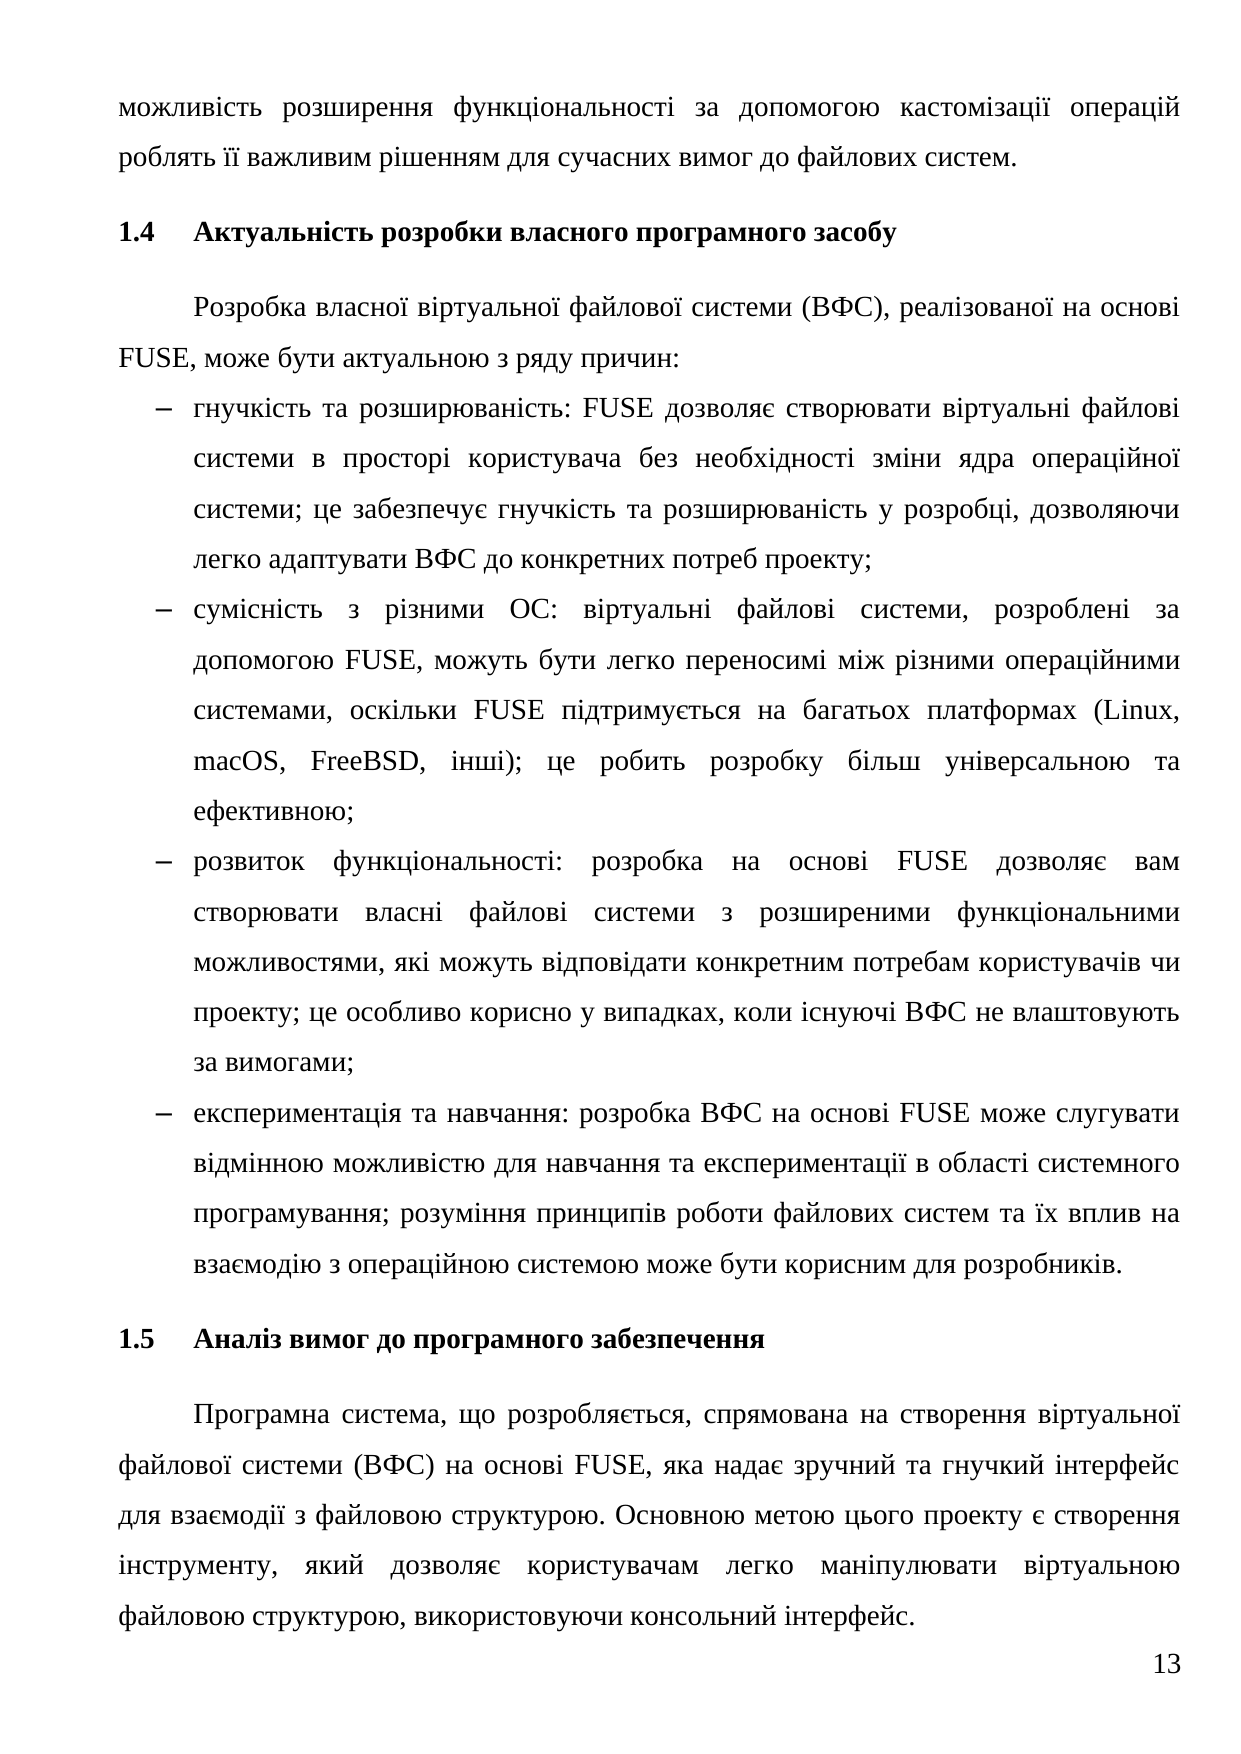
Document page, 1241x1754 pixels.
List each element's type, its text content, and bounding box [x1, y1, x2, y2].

subtitle Актуальність розробки власного програмного засобу [118, 214, 1181, 248]
list розвиток функціональності: розробка на основі FUSE дозволяє вам створювати власні файлові системи з розширеними функціональними можливостями, які можуть відповідати конкретним потребам користувачів чи проекту; це особливо корисно у випадках, коли існуючі ВФС не влаштовують за вимогами; [156, 843, 1181, 1078]
list експериментація та навчання: розробка ВФС на основі FUSE може слугувати відмінною можливістю для навчання та експериментації в області системного програмування; розуміння принципів роботи файлових систем та їх вплив на взаємодію з операційною системою може бути корисним для розробників. [156, 1095, 1181, 1279]
list сумісність з різними ОС: віртуальні файлові системи, розроблені за допомогою FUSE, можуть бути легко переносимі між різними операційними системами, оскільки FUSE підтримується на багатьох платформах (Linux, macOS, FreeBSD, інші); це робить розробку більш універсальною та ефективною; [156, 592, 1181, 826]
subtitle Аналіз вимог до програмного забезпечення [118, 1321, 1181, 1355]
text Розробка власної віртуальної файлової системи (ВФС), реалізованої на основі FUSE, може бути актуальною з ряду причин: [118, 289, 1181, 373]
text можливість розширення функціональності за допомогою кастомізації операцій роблять її важливим рішенням для сучасних вимог до файлових систем. [118, 89, 1181, 172]
list гнучкість та розширюваність: FUSE дозволяє створювати віртуальні файлові системи в просторі користувача без необхідності зміни ядра операційної системи; це забезпечує гнучкість та розширюваність у розробці, дозволяючи легко адаптувати ВФС до конкретних потреб проекту; [156, 390, 1181, 575]
text Програмна система, що розробляється, спрямована на створення віртуальної файлової системи (ВФС) на основі FUSE, яка надає зручний та гнучкий інтерфейс для взаємодії з файловою структурою. Основною метою цього проекту є створення інструменту, який дозволяє користувачам легко маніпулювати віртуальною файловою структурою, використовуючи консольний інтерфейс. [118, 1397, 1181, 1631]
